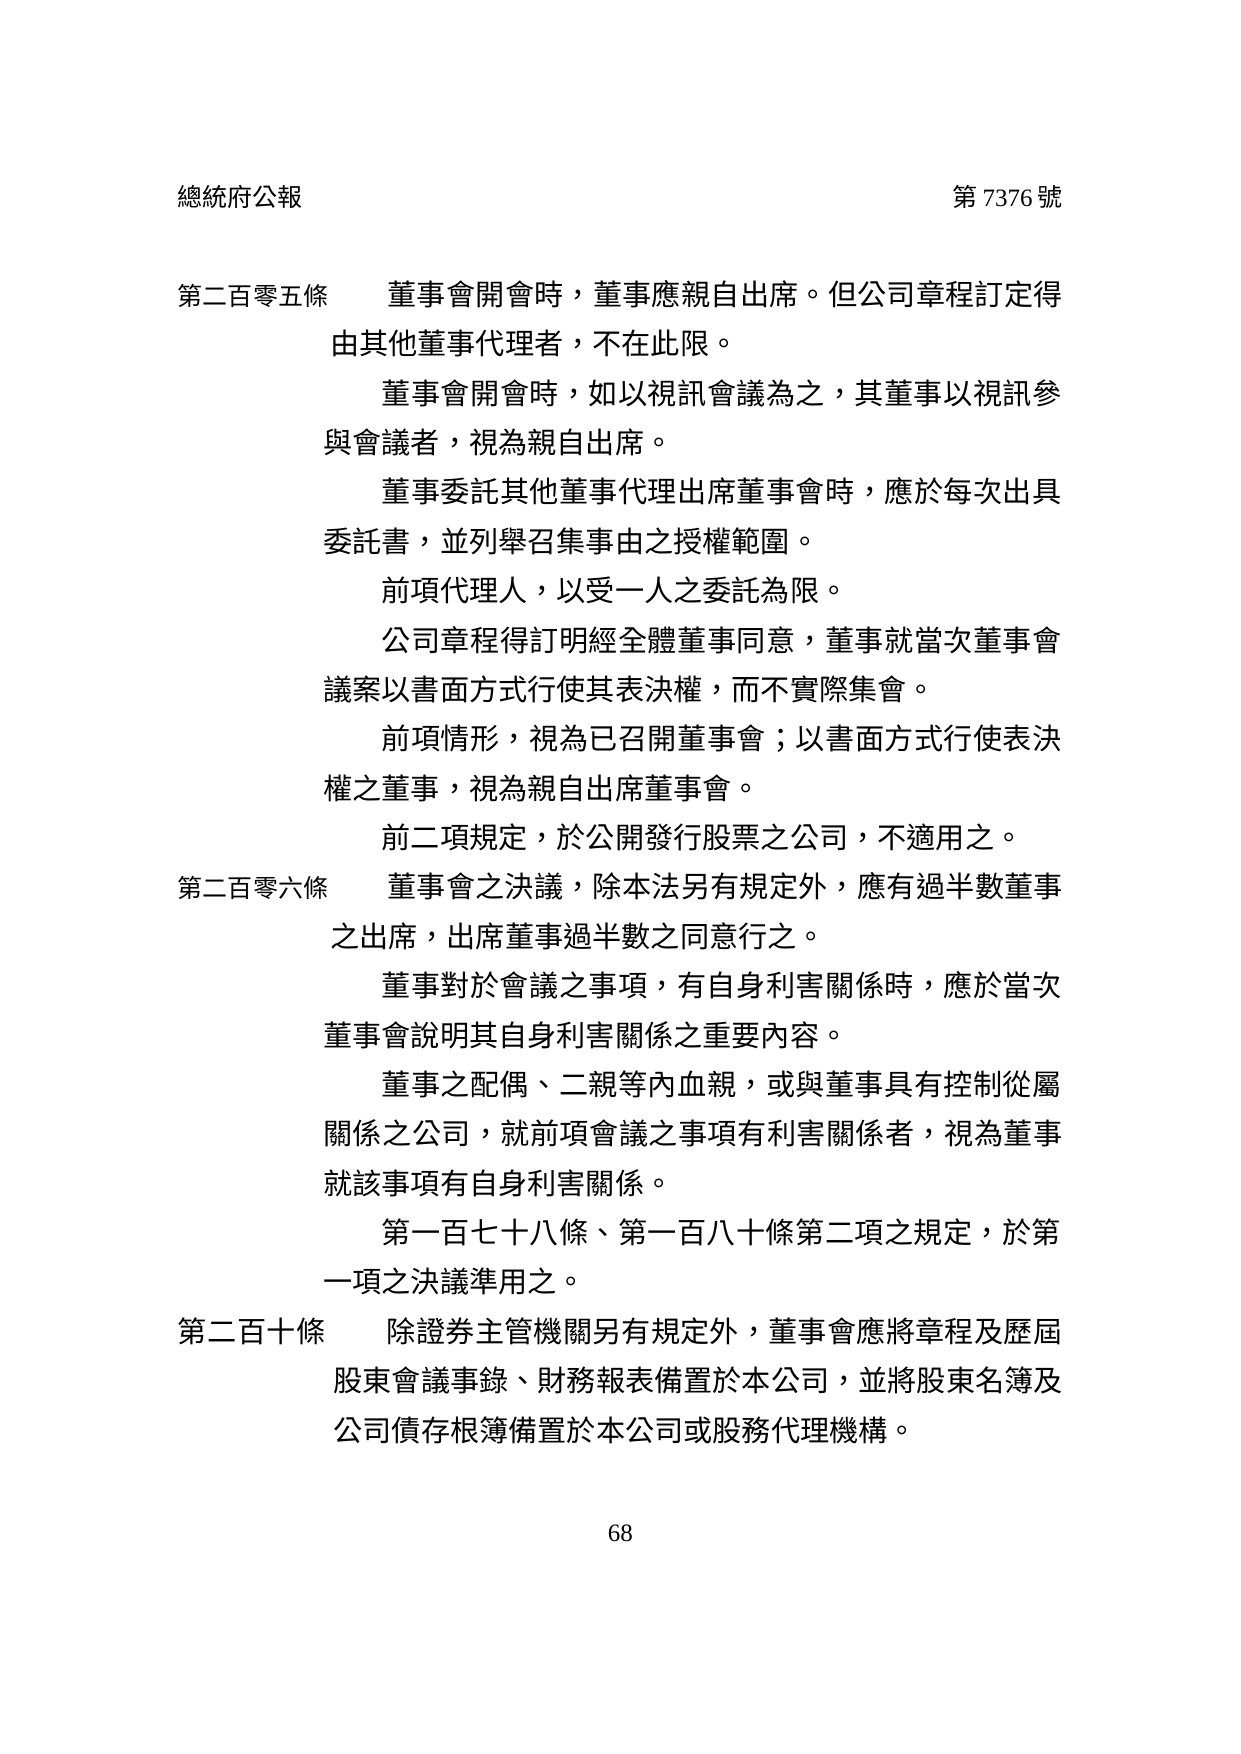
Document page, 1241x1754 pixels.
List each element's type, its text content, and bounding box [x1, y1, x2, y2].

text 前二項規定，於公開發行股票之公司，不適用之。 [323, 809, 1063, 858]
text 董事對於會議之事項，有自身利害關係時，應於當次董事會說明其自身利害關係之重要內容。 [323, 957, 1063, 1056]
text 董事委託其他董事代理出席董事會時，應於每次出具委託書，並列舉召集事由之授權範圍。 [323, 463, 1063, 562]
text 第二百十條 除證券主管機關另有規定外，董事會應將章程及歷屆股東會議事錄、財務報表備置於本公司，並將股東名簿及公司債存根簿備置於本公司或股務代理機構。 [177, 1303, 1063, 1451]
text 董事會開會時，如以視訊會議為之，其董事以視訊參與會議者，視為親自出席。 [323, 364, 1063, 463]
text 前項情形，視為已召開董事會；以書面方式行使表決權之董事，視為親自出席董事會。 [323, 710, 1063, 809]
text 第一百七十八條、第一百八十條第二項之規定，於第一項之決議準用之。 [323, 1204, 1063, 1303]
text 董事之配偶、二親等內血親，或與董事具有控制從屬關係之公司，就前項會議之事項有利害關係者，視為董事就該事項有自身利害關係。 [323, 1056, 1063, 1204]
text 前項代理人，以受一人之委託為限。 [323, 562, 1063, 611]
text 第二百零六條 董事會之決議，除本法另有規定外，應有過半數董事之出席，出席董事過半數之同意行之。 [177, 858, 1063, 957]
text 第二百零五條 董事會開會時，董事應親自出席。但公司章程訂定得由其他董事代理者，不在此限。 [177, 266, 1063, 364]
text 公司章程得訂明經全體董事同意，董事就當次董事會議案以書面方式行使其表決權，而不實際集會。 [323, 611, 1063, 710]
